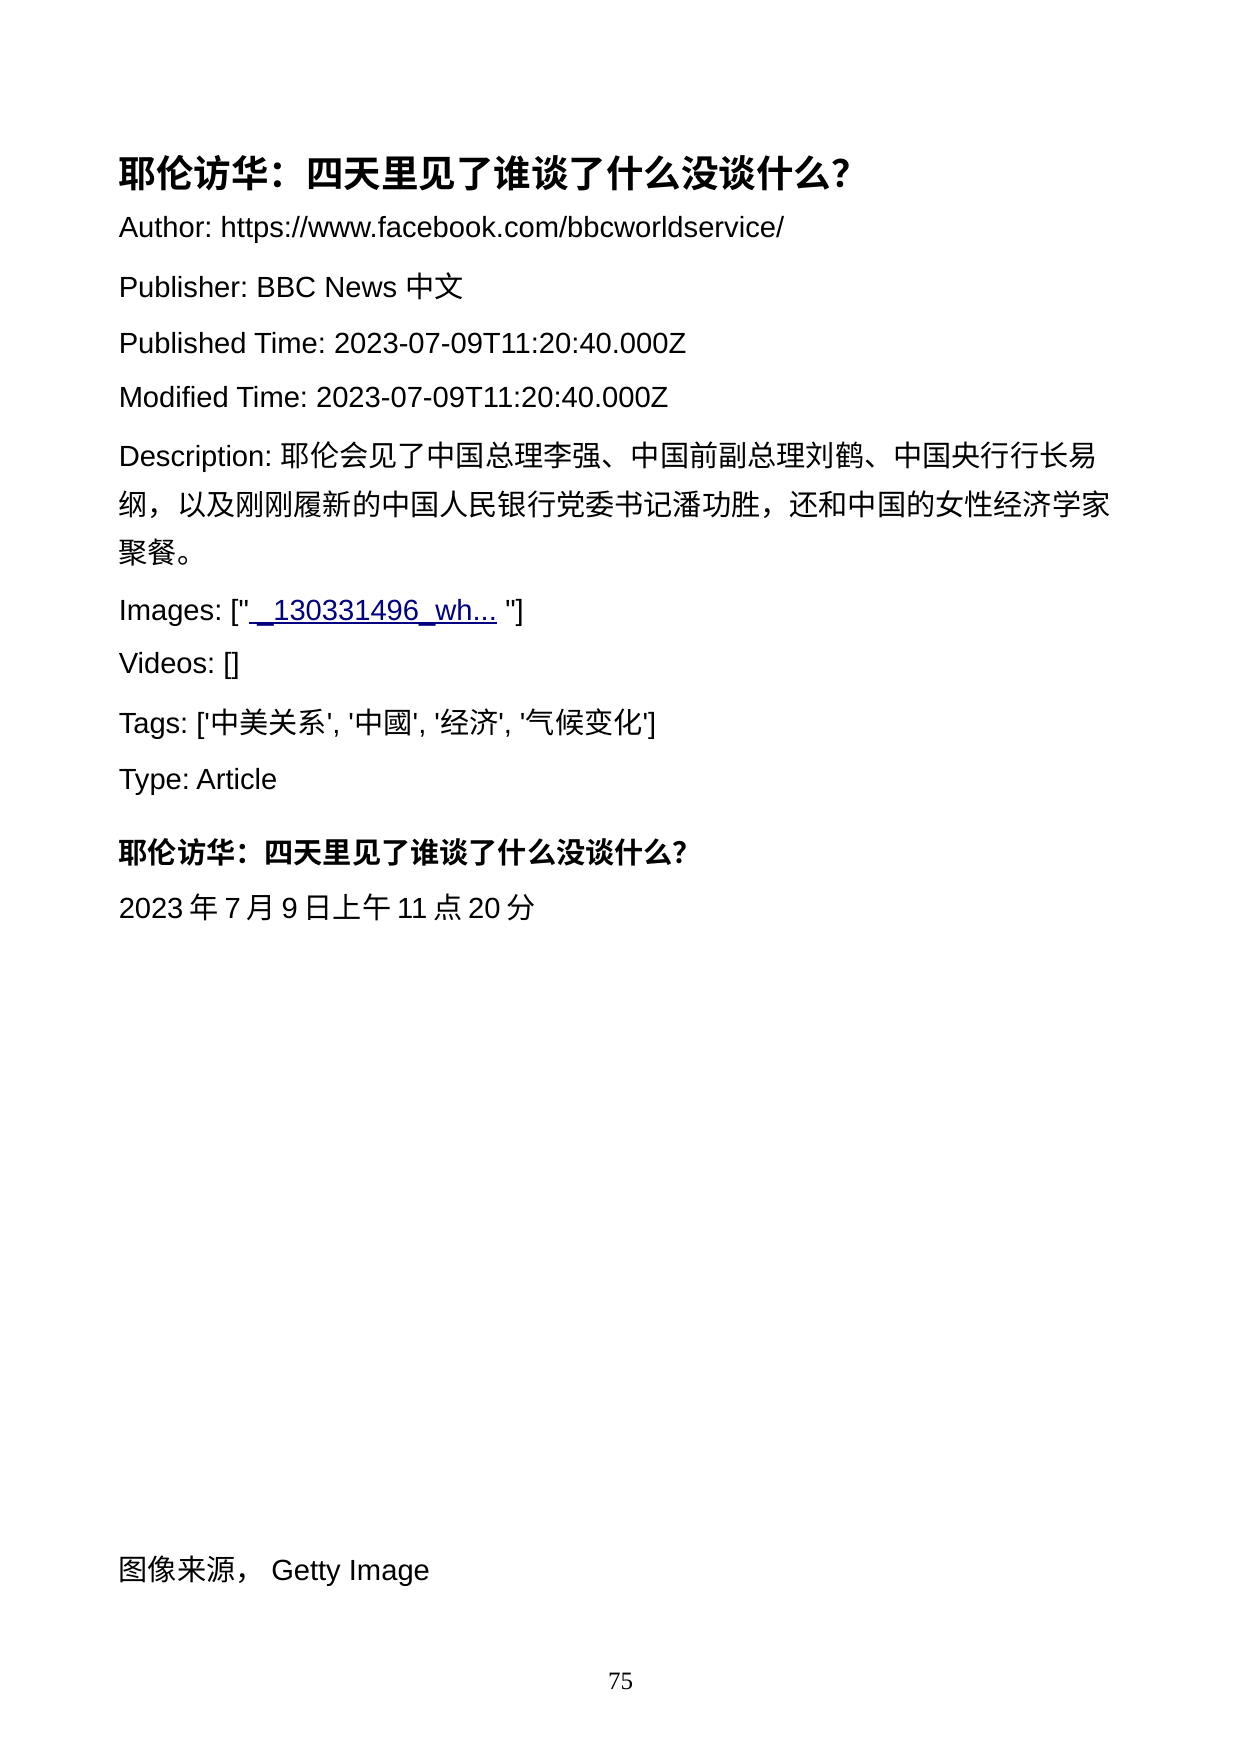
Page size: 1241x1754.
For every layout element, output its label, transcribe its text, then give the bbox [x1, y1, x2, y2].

text Published Time: 2023-07-09T11:20:40.000Z [118, 327, 1122, 360]
text Modified Time: 2023-07-09T11:20:40.000Z [118, 380, 1122, 413]
text Tags: ['中美关系', '中國', '经济', '气候变化'] [118, 699, 1122, 742]
subtitle 耶伦访华：四天里见了谁谈了什么没谈什么？ [118, 830, 1122, 872]
text Publisher: BBC News 中文 [118, 263, 1122, 306]
text 图像来源， Getty Image [118, 1547, 1122, 1589]
text Videos: [] [118, 646, 1122, 680]
text 2023年7月9日上午11点20分 [118, 885, 1122, 1526]
text Author: https://www.facebook.com/bbcworldservice/ [118, 210, 1122, 244]
text Description: 耶伦会见了中国总理李强、中国前副总理刘鹤、中国央行行长易纲，以及刚刚履新的中国人民银行党委书记潘功胜，还和中国的女性经济学家聚餐。 [118, 433, 1122, 572]
text Images: [" _130331496_wh... "] [118, 593, 1122, 627]
subtitle 耶伦访华：四天里见了谁谈了什么没谈什么？ [118, 143, 1122, 198]
text Type: Article [118, 762, 1122, 796]
